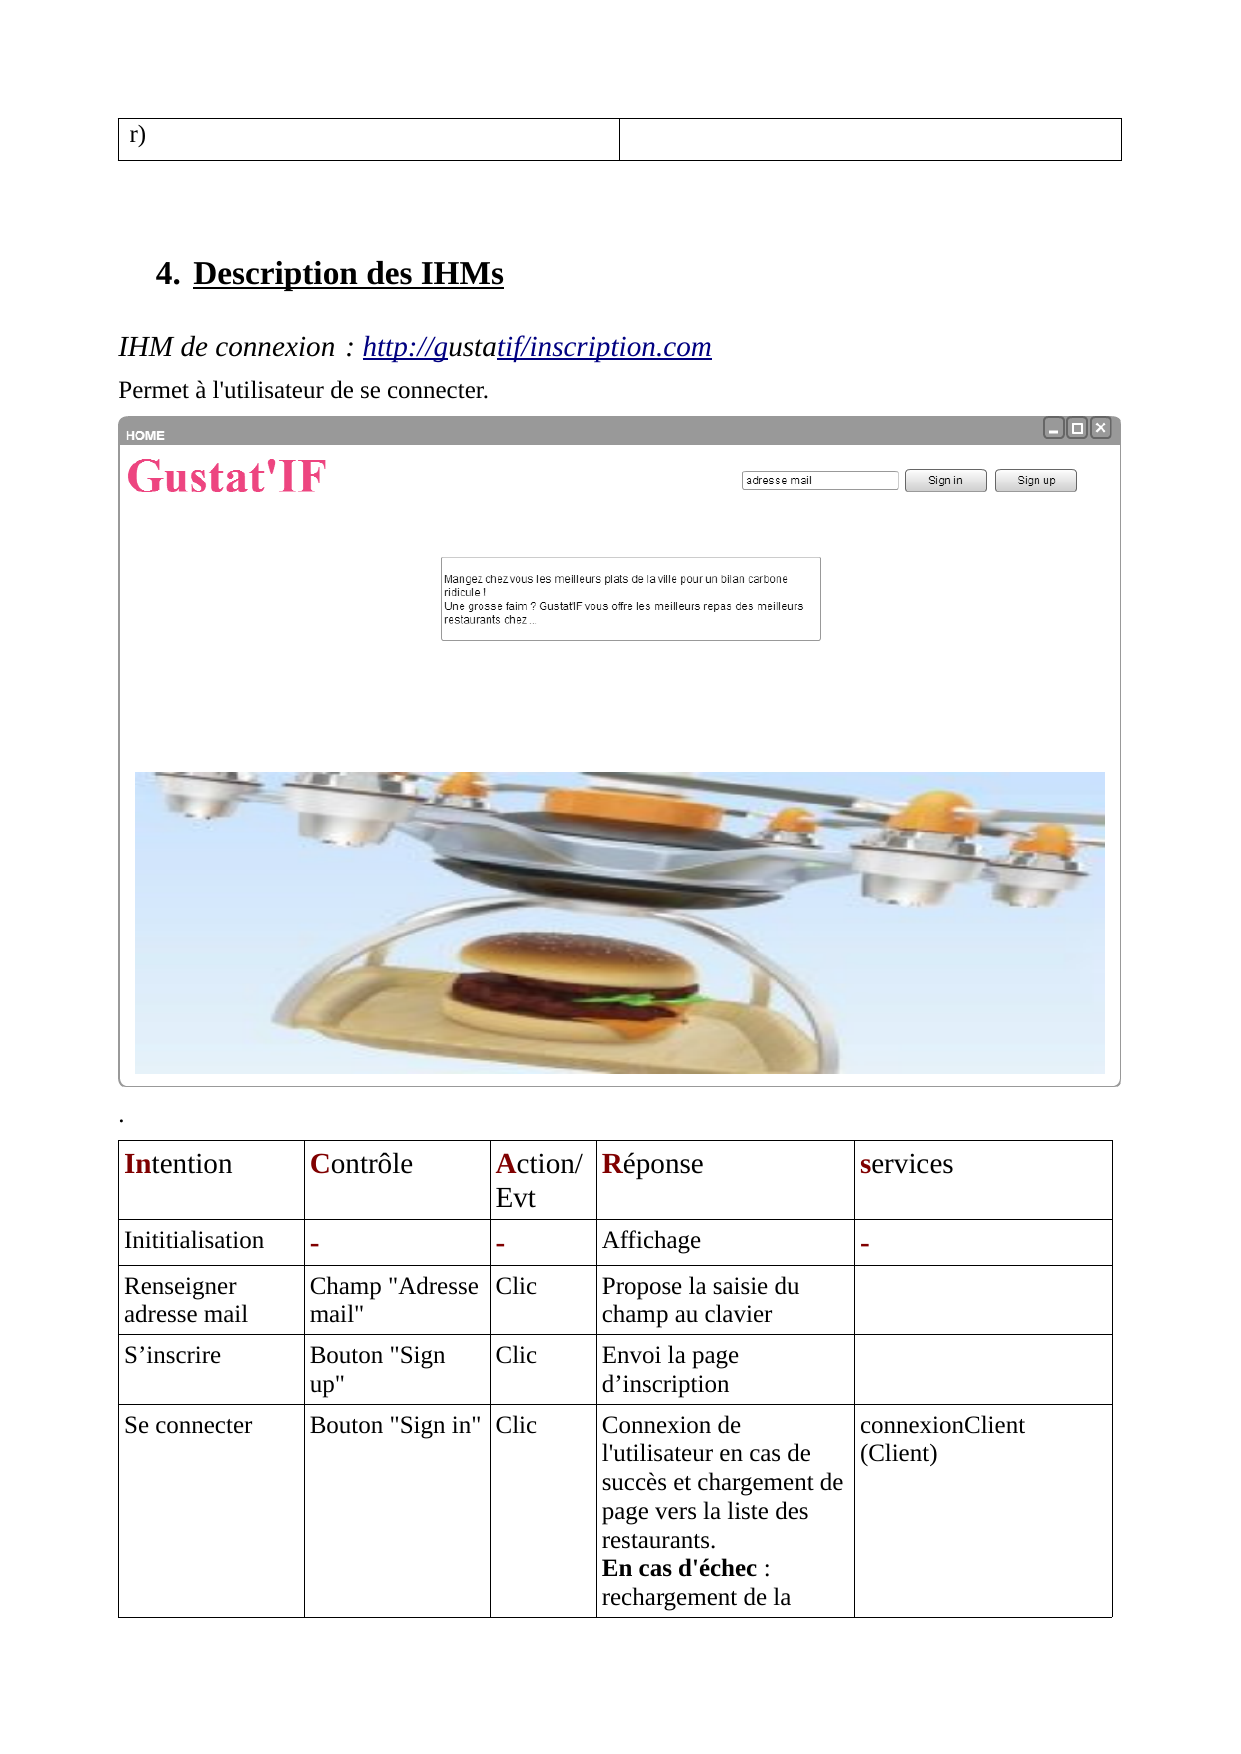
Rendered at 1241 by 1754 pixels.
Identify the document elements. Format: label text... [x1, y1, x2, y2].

table_cell Champ "Adresse mail" [305, 1266, 490, 1334]
table_cell Clic [491, 1335, 596, 1403]
table_cell Bouton "Sign in" [305, 1405, 490, 1617]
table_cell r) [119, 119, 619, 160]
table_cell Affichage [597, 1220, 854, 1264]
table_cell Clic [491, 1405, 596, 1617]
table_cell Se connecter [119, 1405, 304, 1617]
table_cell - [491, 1220, 596, 1264]
table_cell Propose la saisie du champ au clavier [597, 1266, 854, 1334]
subtitle IHM de connexion : http://gustatif/inscription.com [118, 329, 1122, 363]
table_cell [855, 1266, 1112, 1334]
table_cell [855, 1335, 1112, 1403]
table_cell Clic [491, 1266, 596, 1334]
list Description des IHMs [156, 253, 1122, 292]
table_header Action/Evt [491, 1141, 596, 1219]
table_cell - [855, 1220, 1112, 1264]
table_cell Renseigner adresse mail [119, 1266, 304, 1334]
table_cell Inititialisation [119, 1220, 304, 1264]
table_header Réponse [597, 1141, 854, 1219]
table_header Intention [119, 1141, 304, 1219]
text . [118, 1099, 1122, 1127]
table_cell S’inscrire [119, 1335, 304, 1403]
table_cell Envoi la page d’inscription [597, 1335, 854, 1403]
table_header services [855, 1141, 1112, 1219]
table_cell Connexion de l'utilisateur en cas de succès et chargement de page vers la liste des restaurants. En cas d'échec : rechargement de la [597, 1405, 854, 1617]
table_cell - [305, 1220, 490, 1264]
table_cell connexionClient (Client) [855, 1405, 1112, 1617]
table_cell [620, 119, 1121, 160]
text Permet à l'utilisateur de se connecter. [118, 375, 1122, 404]
table_header Contrôle [305, 1141, 490, 1219]
table_cell Bouton "Sign up" [305, 1335, 490, 1403]
